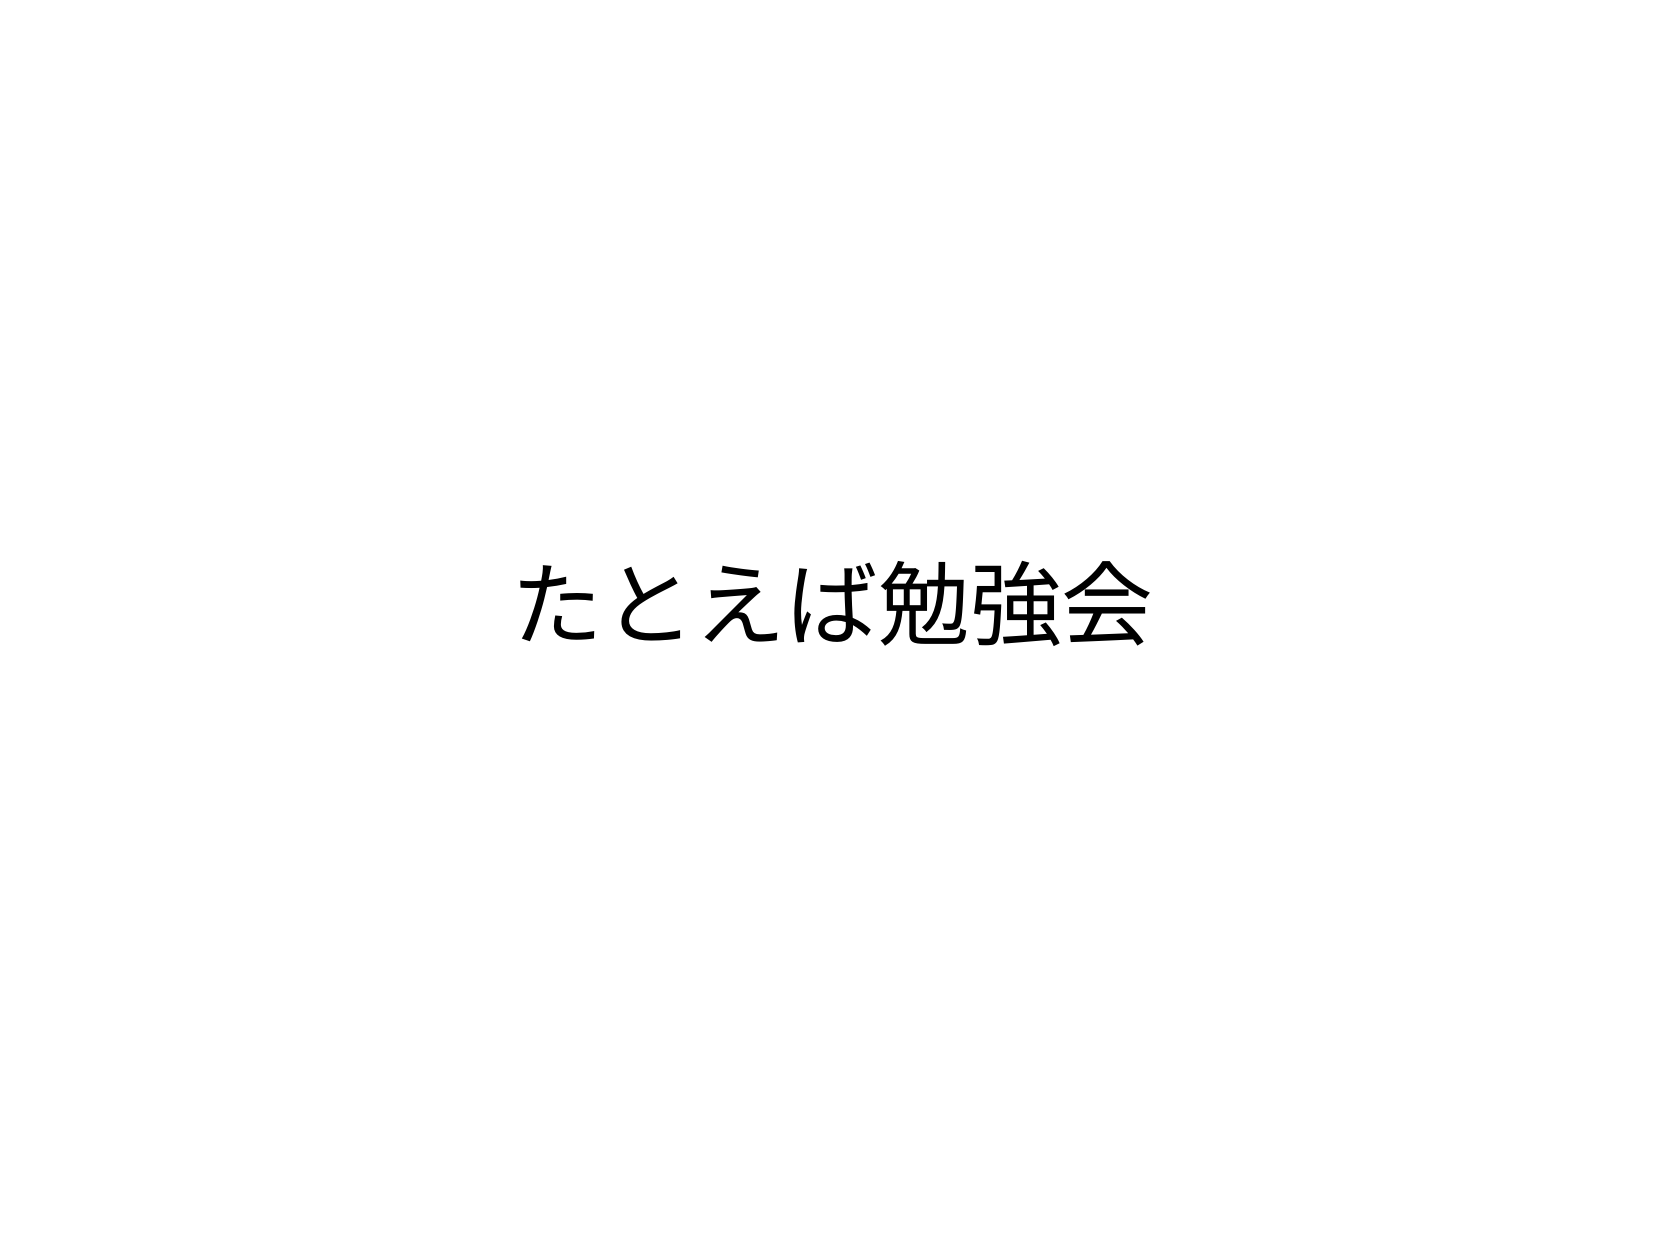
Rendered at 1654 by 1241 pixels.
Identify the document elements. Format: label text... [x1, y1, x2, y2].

title たとえば勉強会 [88, 501, 1577, 695]
